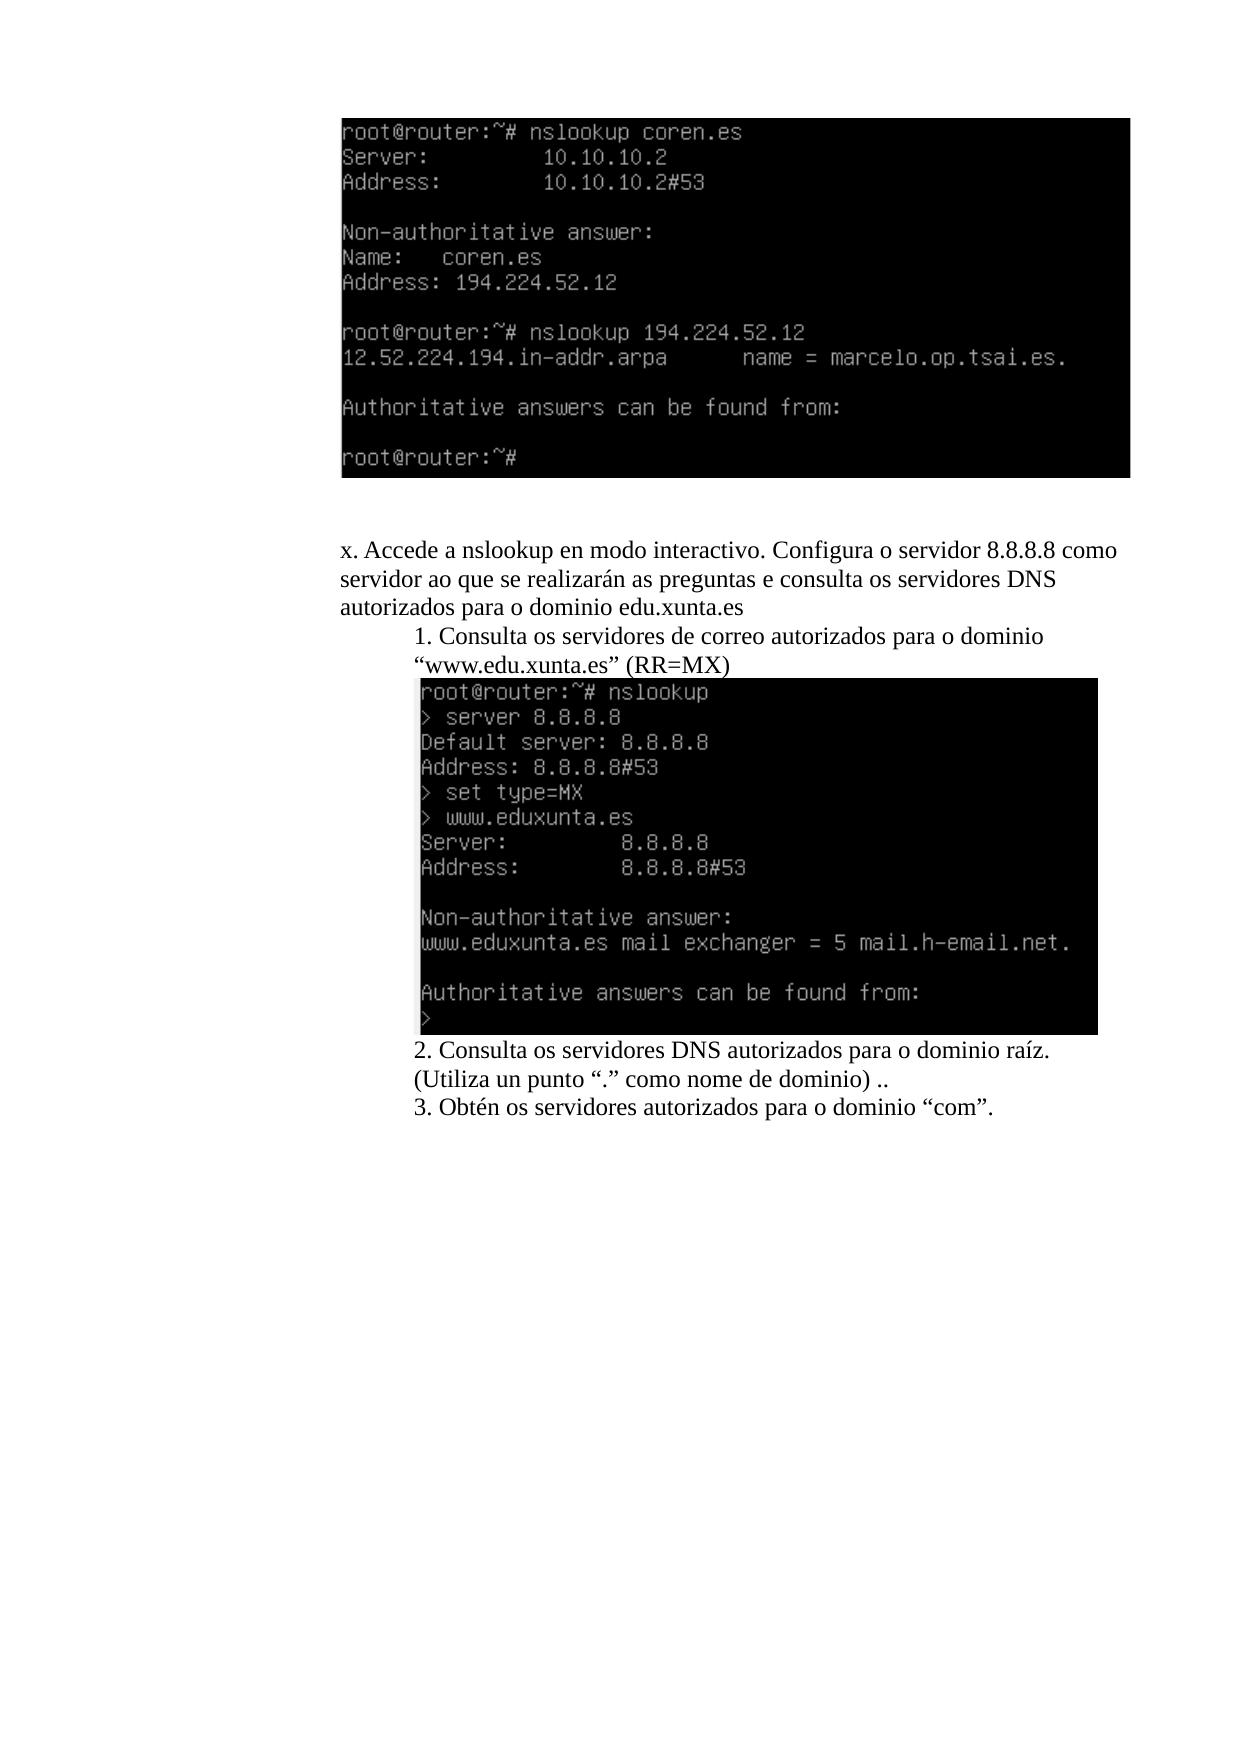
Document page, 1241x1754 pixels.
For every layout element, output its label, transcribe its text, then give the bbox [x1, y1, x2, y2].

text 2. Consulta os servidores DNS autorizados para o dominio raíz. (Utiliza un punto “.” como nome de dominio) .. [413, 1035, 1122, 1092]
text x. Accede a nslookup en modo interactivo. Configura o servidor 8.8.8.8 como servidor ao que se realizarán as preguntas e consulta os servidores DNS autorizados para o dominio edu.xunta.es [340, 535, 1122, 621]
text 1. Consulta os servidores de correo autorizados para o dominio “www.edu.xunta.es” (RR=MX) [413, 621, 1122, 679]
text 3. Obtén os servidores autorizados para o dominio “com”. [413, 1092, 1122, 1121]
